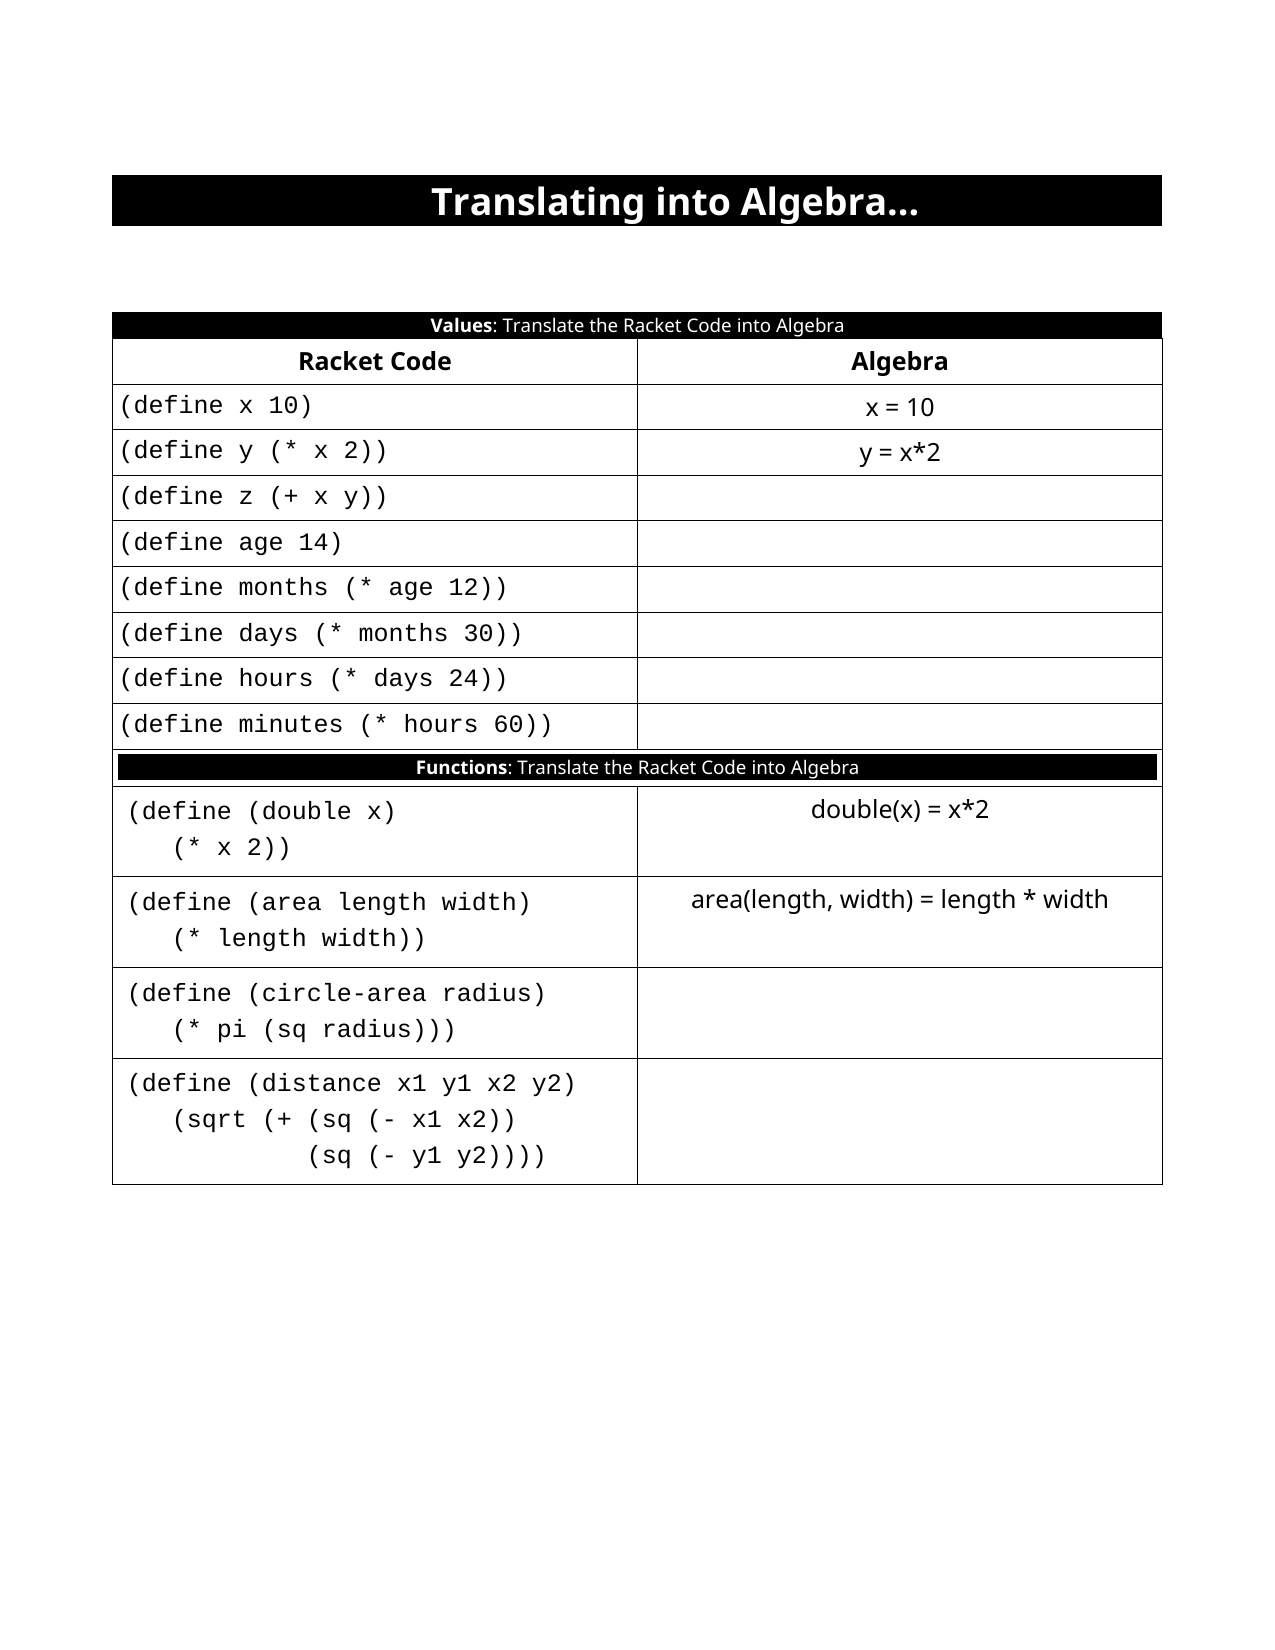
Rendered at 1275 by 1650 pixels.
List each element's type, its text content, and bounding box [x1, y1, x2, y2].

table_cell (define days (* months 30)) [113, 613, 637, 657]
table_header Racket Code [113, 339, 637, 383]
table_cell Functions: Translate the Racket Code into Algebra [113, 750, 1162, 786]
table_cell (define (double x) (* x 2)) [113, 787, 637, 876]
table_cell [638, 658, 1162, 703]
table_header Algebra [638, 339, 1162, 383]
table_cell (define z (+ x y)) [113, 476, 637, 520]
table_cell area(length, width) = length * width [638, 877, 1162, 967]
table_cell (define y (* x 2)) [113, 430, 637, 475]
table_cell (define age 14) [113, 521, 637, 566]
text Values: Translate the Racket Code into Algebra [112, 312, 1162, 338]
table_cell [638, 521, 1162, 566]
table_cell (define (distance x1 y1 x2 y2) (sqrt (+ (sq (- x1 x2)) (sq (- y1 y2)))) [113, 1059, 637, 1184]
table_cell [638, 1059, 1162, 1184]
table_cell (define x 10) [113, 385, 637, 429]
table_cell [638, 567, 1162, 612]
table_cell [638, 704, 1162, 748]
table_cell [638, 613, 1162, 657]
table_cell y = x*2 [638, 430, 1162, 475]
table_cell [638, 476, 1162, 520]
subtitle Translating into Algebra... [112, 175, 1162, 226]
table_cell (define (circle-area radius) (* pi (sq radius))) [113, 968, 637, 1058]
table_cell double(x) = x*2 [638, 787, 1162, 876]
table_cell (define months (* age 12)) [113, 567, 637, 612]
table_cell (define hours (* days 24)) [113, 658, 637, 703]
table_cell [638, 968, 1162, 1058]
table_cell (define minutes (* hours 60)) [113, 704, 637, 748]
table_cell (define (area length width) (* length width)) [113, 877, 637, 967]
table_cell x = 10 [638, 385, 1162, 429]
